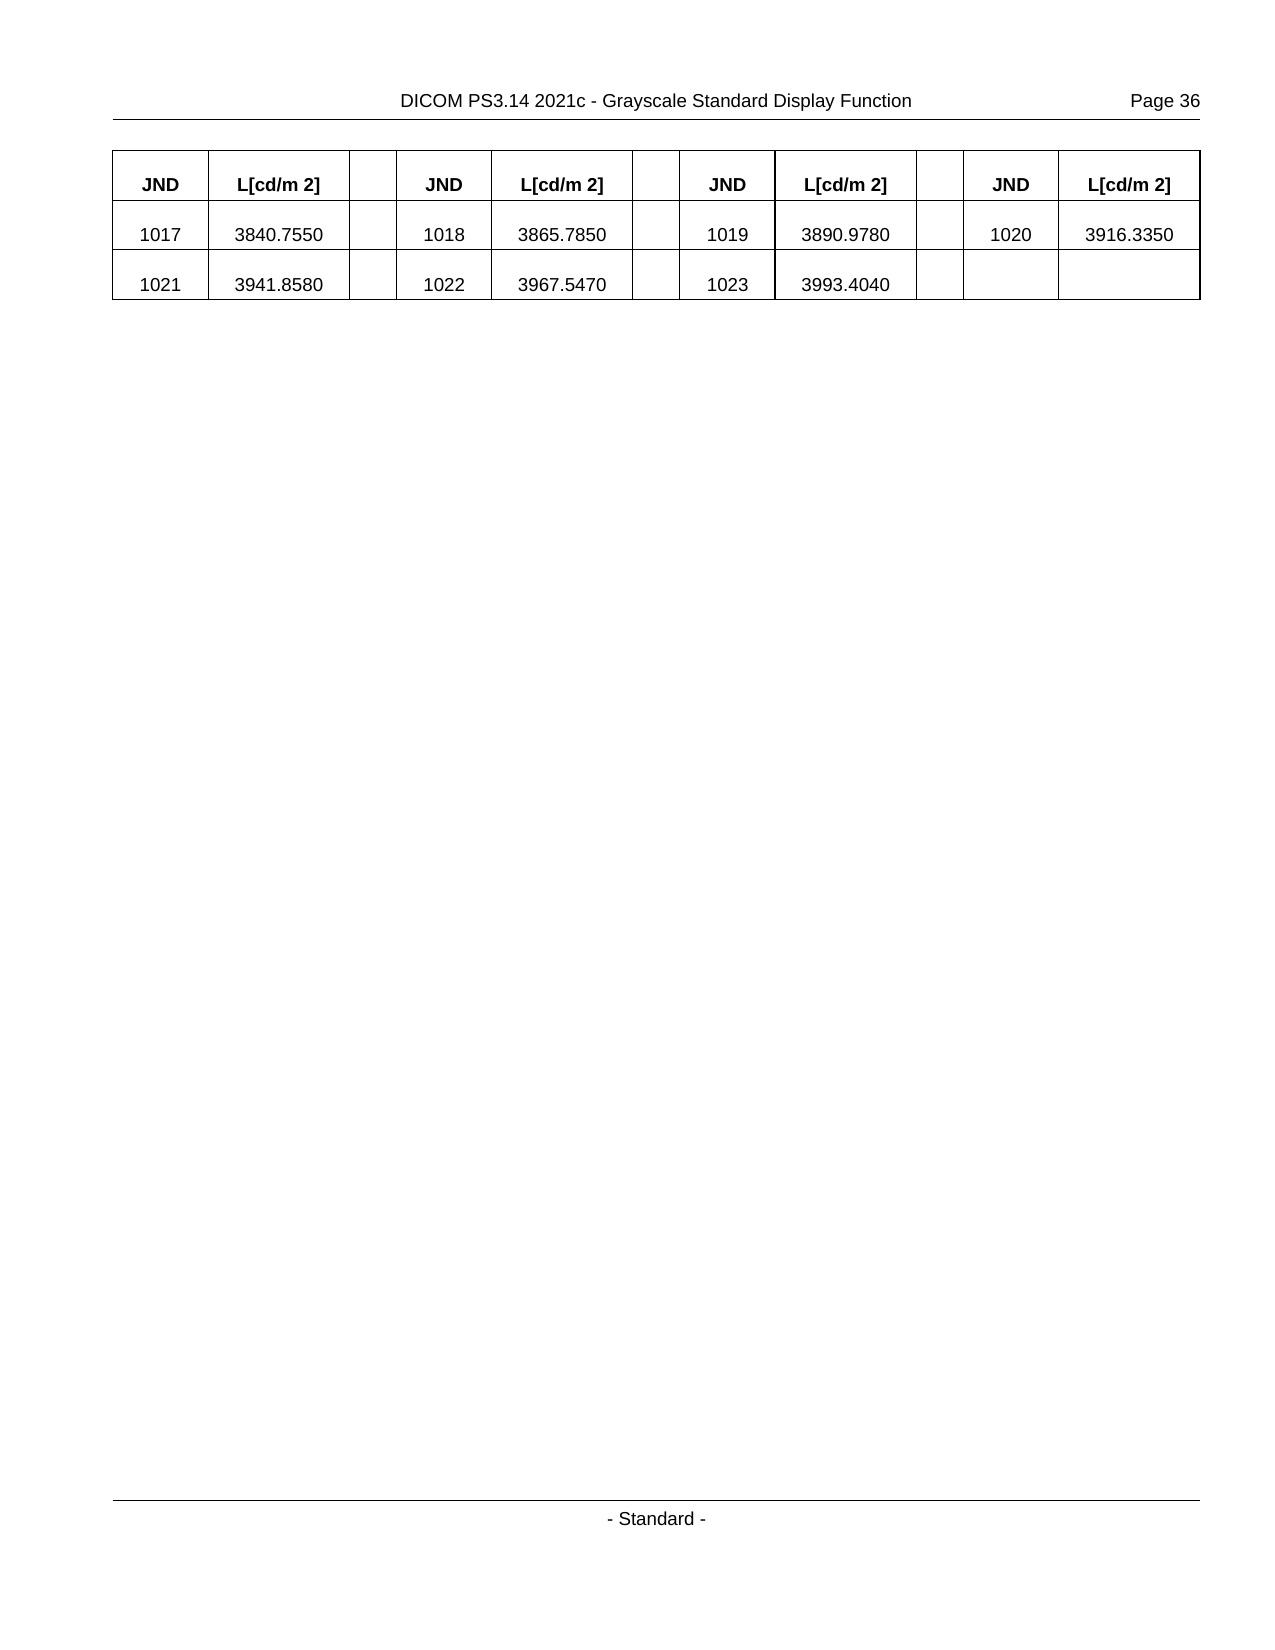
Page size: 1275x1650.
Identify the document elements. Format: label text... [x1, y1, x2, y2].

table_cell [964, 250, 1058, 299]
table_cell 3865.7850 [492, 201, 632, 249]
table_header [917, 151, 963, 200]
table_cell 1020 [964, 201, 1058, 249]
table_header JND [680, 151, 774, 200]
table_header JND [964, 151, 1058, 200]
table_header [633, 151, 679, 200]
table_cell 3941.8580 [209, 250, 349, 299]
table_cell 1021 [113, 250, 208, 299]
table_cell [350, 250, 396, 299]
table_cell [350, 201, 396, 249]
table_cell [1059, 250, 1199, 299]
table_cell 3890.9780 [776, 201, 916, 249]
table_cell 1019 [680, 201, 774, 249]
table_cell 1018 [397, 201, 491, 249]
table_cell 3993.4040 [776, 250, 916, 299]
table_header [350, 151, 396, 200]
table_header L[cd/m 2] [776, 151, 916, 200]
table_header JND [397, 151, 491, 200]
table_cell 3967.5470 [492, 250, 632, 299]
table_cell 1022 [397, 250, 491, 299]
table_cell 3840.7550 [209, 201, 349, 249]
table_cell 1017 [113, 201, 208, 249]
table_cell [633, 201, 679, 249]
table_cell [917, 250, 963, 299]
table_cell [917, 201, 963, 249]
table_cell [633, 250, 679, 299]
table_cell 3916.3350 [1059, 201, 1199, 249]
table_header JND [113, 151, 208, 200]
table_header L[cd/m 2] [492, 151, 632, 200]
table_header L[cd/m 2] [1059, 151, 1199, 200]
table_header L[cd/m 2] [209, 151, 349, 200]
table_cell 1023 [680, 250, 774, 299]
